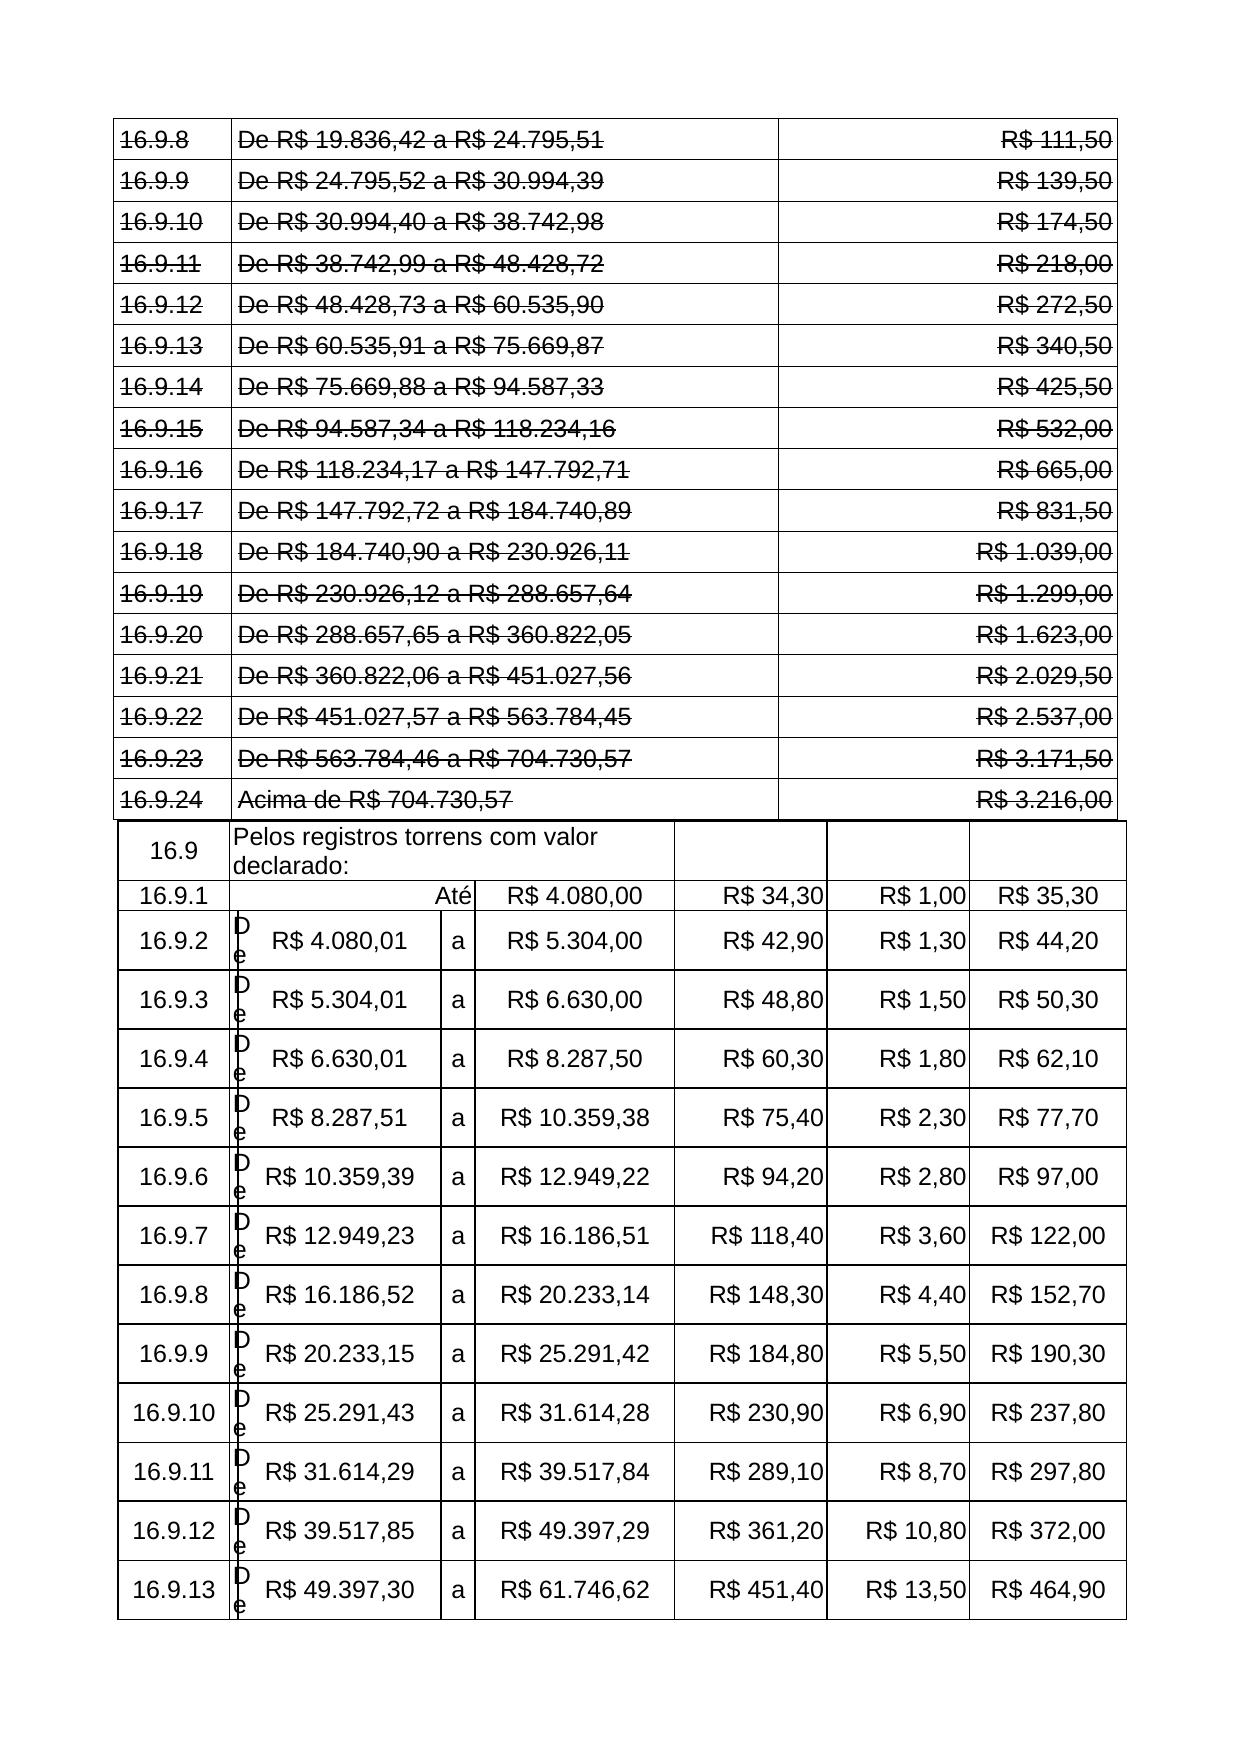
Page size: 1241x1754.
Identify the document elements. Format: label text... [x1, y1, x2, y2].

table_cell R$ 2,80 [828, 1148, 969, 1205]
table_cell De [230, 1030, 237, 1087]
table_cell a [442, 1561, 474, 1618]
table_cell a [442, 911, 474, 969]
table_cell R$ 272,50 [779, 284, 1117, 324]
table_cell R$ 118,40 [675, 1207, 826, 1264]
table_cell Acima de R$ 704.730,57 [232, 779, 778, 819]
table_cell R$ 12.949,23 [239, 1207, 440, 1264]
table_cell R$ 297,80 [970, 1443, 1126, 1500]
table_cell R$ 152,70 [970, 1266, 1126, 1323]
table_cell 16.9.11 [114, 243, 231, 283]
table_cell a [442, 1325, 474, 1382]
table_cell De R$ 230.926,12 a R$ 288.657,64 [232, 573, 778, 613]
table_cell R$ 31.614,28 [476, 1384, 674, 1441]
table_cell R$ 230,90 [675, 1384, 826, 1441]
table_cell R$ 218,00 [779, 243, 1117, 283]
table_cell R$ 372,00 [970, 1502, 1126, 1559]
table_cell R$ 464,90 [970, 1561, 1126, 1618]
table_cell a [442, 1148, 474, 1205]
table_cell 16.9.21 [114, 655, 231, 696]
table_cell R$ 532,00 [779, 408, 1117, 448]
table_cell De [230, 1502, 237, 1559]
table_cell 16.9.19 [114, 573, 231, 613]
table_cell 16.9.18 [114, 532, 231, 572]
table_cell R$ 42,90 [675, 911, 826, 969]
table_cell a [442, 1207, 474, 1264]
table_cell 16.9.9 [114, 160, 231, 201]
table_cell De [230, 971, 237, 1028]
table_cell a [442, 1502, 474, 1559]
table_cell 16.9.10 [114, 202, 231, 242]
table_cell R$ 4.080,00 [476, 881, 674, 910]
table_cell De [230, 1266, 237, 1323]
table_cell 16.9.10 [119, 1384, 229, 1441]
table_cell R$ 831,50 [779, 490, 1117, 531]
table_cell De R$ 184.740,90 a R$ 230.926,11 [232, 532, 778, 572]
table_cell 16.9.24 [114, 779, 231, 819]
table_cell 16.9.11 [119, 1443, 229, 1500]
table_cell R$ 6.630,00 [476, 971, 674, 1028]
table_cell a [442, 1266, 474, 1323]
table_cell R$ 1,50 [828, 971, 969, 1028]
table_cell R$ 1,30 [828, 911, 969, 969]
table_cell R$ 1,00 [828, 881, 969, 910]
table_cell 16.9.1 [119, 881, 229, 910]
table_cell R$ 237,80 [970, 1384, 1126, 1441]
table_cell R$ 2.537,00 [779, 697, 1117, 737]
table_cell 16.9.13 [114, 325, 231, 366]
table_cell a [442, 1384, 474, 1441]
table_cell 16.9.15 [114, 408, 231, 448]
table_cell R$ 6,90 [828, 1384, 969, 1441]
table_cell R$ 60,30 [675, 1030, 826, 1087]
table_cell R$ 12.949,22 [476, 1148, 674, 1205]
table_header [970, 822, 1126, 879]
table_cell De [230, 1089, 237, 1146]
table_cell 16.9.9 [119, 1325, 229, 1382]
table_cell R$ 5.304,00 [476, 911, 674, 969]
table_cell a [442, 971, 474, 1028]
table_cell R$ 25.291,42 [476, 1325, 674, 1382]
table_cell R$ 10,80 [828, 1502, 969, 1559]
table_cell R$ 75,40 [675, 1089, 826, 1146]
table_cell 16.9.22 [114, 697, 231, 737]
table_cell De R$ 38.742,99 a R$ 48.428,72 [232, 243, 778, 283]
table_cell R$ 49.397,30 [239, 1561, 440, 1618]
table_cell R$ 361,20 [675, 1502, 826, 1559]
table_cell R$ 16.186,51 [476, 1207, 674, 1264]
table_cell R$ 34,30 [675, 881, 826, 910]
table_cell R$ 1.623,00 [779, 614, 1117, 654]
table_cell R$ 13,50 [828, 1561, 969, 1618]
table_cell De R$ 24.795,52 a R$ 30.994,39 [232, 160, 778, 201]
table_cell R$ 50,30 [970, 971, 1126, 1028]
table_cell R$ 111,50 [779, 119, 1117, 159]
table_cell R$ 122,00 [970, 1207, 1126, 1264]
table_cell R$ 425,50 [779, 367, 1117, 407]
table_cell De R$ 19.836,42 a R$ 24.795,51 [232, 119, 778, 159]
table_cell De [230, 911, 237, 969]
table_cell R$ 62,10 [970, 1030, 1126, 1087]
table_cell R$ 139,50 [779, 160, 1117, 201]
table_cell De R$ 360.822,06 a R$ 451.027,56 [232, 655, 778, 696]
table_cell De R$ 118.234,17 a R$ 147.792,71 [232, 449, 778, 489]
table_cell De [230, 1443, 237, 1500]
table_cell R$ 451,40 [675, 1561, 826, 1618]
table_header 16.9 [119, 822, 229, 879]
table_cell R$ 97,00 [970, 1148, 1126, 1205]
table_cell 16.9.6 [119, 1148, 229, 1205]
table_cell R$ 289,10 [675, 1443, 826, 1500]
table_cell R$ 3.171,50 [779, 738, 1117, 778]
table_cell R$ 16.186,52 [239, 1266, 440, 1323]
table_cell De [230, 1384, 237, 1441]
table_cell 16.9.17 [114, 490, 231, 531]
table_cell R$ 1,80 [828, 1030, 969, 1087]
table_cell R$ 25.291,43 [239, 1384, 440, 1441]
table_cell R$ 184,80 [675, 1325, 826, 1382]
table_cell De R$ 451.027,57 a R$ 563.784,45 [232, 697, 778, 737]
table_cell R$ 10.359,38 [476, 1089, 674, 1146]
table_cell De R$ 75.669,88 a R$ 94.587,33 [232, 367, 778, 407]
table_cell 16.9.20 [114, 614, 231, 654]
table_cell 16.9.8 [119, 1266, 229, 1323]
table_cell 16.9.12 [119, 1502, 229, 1559]
table_cell R$ 39.517,84 [476, 1443, 674, 1500]
table_cell R$ 190,30 [970, 1325, 1126, 1382]
table_cell R$ 5.304,01 [239, 971, 440, 1028]
table_cell De R$ 30.994,40 a R$ 38.742,98 [232, 202, 778, 242]
table_cell R$ 5,50 [828, 1325, 969, 1382]
table_cell R$ 35,30 [970, 881, 1126, 910]
table_cell R$ 8,70 [828, 1443, 969, 1500]
table_cell R$ 4.080,01 [239, 911, 440, 969]
table_cell R$ 49.397,29 [476, 1502, 674, 1559]
table_cell a [442, 1030, 474, 1087]
table_header [675, 822, 826, 879]
table_cell 16.9.12 [114, 284, 231, 324]
table_cell R$ 48,80 [675, 971, 826, 1028]
table_cell R$ 8.287,50 [476, 1030, 674, 1087]
table_cell De [230, 1325, 237, 1382]
table_cell a [442, 1089, 474, 1146]
table_cell R$ 10.359,39 [239, 1148, 440, 1205]
table_cell De R$ 563.784,46 a R$ 704.730,57 [232, 738, 778, 778]
table_cell 16.9.5 [119, 1089, 229, 1146]
table_cell a [442, 1443, 474, 1500]
table_header Pelos registros torrens com valor declarado: [230, 822, 674, 879]
table_cell 16.9.2 [119, 911, 229, 969]
table_cell 16.9.4 [119, 1030, 229, 1087]
table_cell R$ 77,70 [970, 1089, 1126, 1146]
table_cell R$ 3.216,00 [779, 779, 1117, 819]
table_cell R$ 61.746,62 [476, 1561, 674, 1618]
table_cell 16.9.16 [114, 449, 231, 489]
table_cell R$ 1.039,00 [779, 532, 1117, 572]
table_cell R$ 4,40 [828, 1266, 969, 1323]
table_cell 16.9.14 [114, 367, 231, 407]
table_cell R$ 174,50 [779, 202, 1117, 242]
table_cell R$ 31.614,29 [239, 1443, 440, 1500]
table_cell R$ 3,60 [828, 1207, 969, 1264]
table_cell De [230, 1561, 237, 1618]
table_cell R$ 94,20 [675, 1148, 826, 1205]
table_cell 16.9.7 [119, 1207, 229, 1264]
table_cell De [230, 1207, 237, 1264]
table_cell R$ 148,30 [675, 1266, 826, 1323]
table_cell 16.9.13 [119, 1561, 229, 1618]
table_cell 16.9.3 [119, 971, 229, 1028]
table_cell R$ 8.287,51 [239, 1089, 440, 1146]
table_cell R$ 2.029,50 [779, 655, 1117, 696]
table_cell 16.9.23 [114, 738, 231, 778]
table_cell R$ 44,20 [970, 911, 1126, 969]
table_cell De R$ 94.587,34 a R$ 118.234,16 [232, 408, 778, 448]
table_cell De R$ 60.535,91 a R$ 75.669,87 [232, 325, 778, 366]
table_cell R$ 2,30 [828, 1089, 969, 1146]
table_cell R$ 39.517,85 [239, 1502, 440, 1559]
table_cell De R$ 288.657,65 a R$ 360.822,05 [232, 614, 778, 654]
table_cell 16.9.8 [114, 119, 231, 159]
table_header [828, 822, 969, 879]
table_cell De [230, 1148, 237, 1205]
table_cell R$ 1.299,00 [779, 573, 1117, 613]
table_cell De R$ 147.792,72 a R$ 184.740,89 [232, 490, 778, 531]
table_cell R$ 340,50 [779, 325, 1117, 366]
table_cell Até [230, 881, 474, 910]
table_cell De R$ 48.428,73 a R$ 60.535,90 [232, 284, 778, 324]
table_cell R$ 20.233,15 [239, 1325, 440, 1382]
table_cell R$ 20.233,14 [476, 1266, 674, 1323]
table_cell R$ 6.630,01 [239, 1030, 440, 1087]
table_cell R$ 665,00 [779, 449, 1117, 489]
